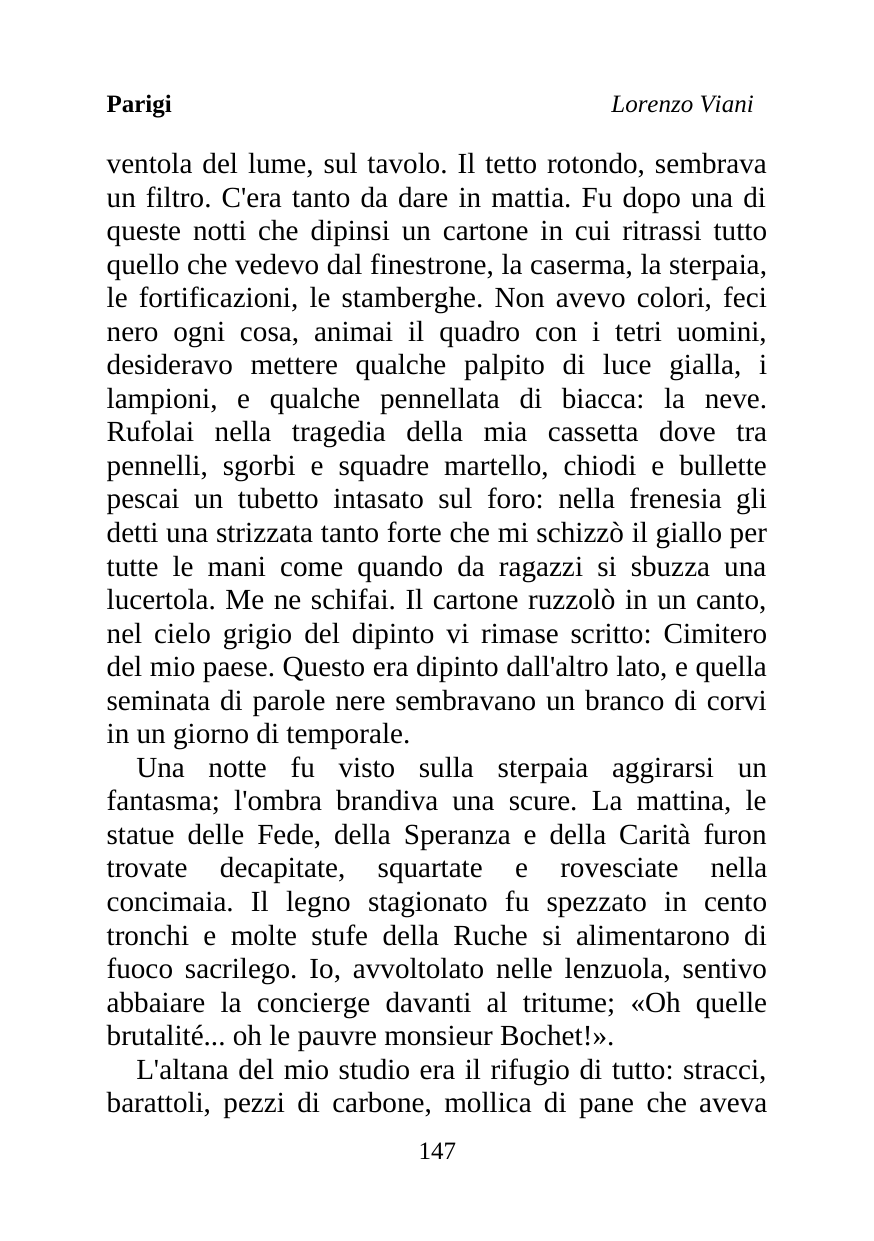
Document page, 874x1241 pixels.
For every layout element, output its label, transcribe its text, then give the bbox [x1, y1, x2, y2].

text L'altana del mio studio era il rifugio di tutto: stracci, barattoli, pezzi di carbone, mollica di pane che aveva [106, 1052, 768, 1119]
text ventola del lume, sul tavolo. Il tetto rotondo, sembrava un filtro. C'era tanto da dare in mattia. Fu dopo una di queste notti che dipinsi un cartone in cui ritrassi tutto quello che vedevo dal finestrone, la caserma, la sterpaia, le fortificazioni, le stamberghe. Non avevo colori, feci nero ogni cosa, animai il quadro con i tetri uomini, desideravo mettere qualche palpito di luce gialla, i lampioni, e qualche pennellata di biacca: la neve. Rufolai nella tragedia della mia cassetta dove tra pennelli, sgorbi e squadre martello, chiodi e bullette pescai un tubetto intasato sul foro: nella frenesia gli detti una strizzata tanto forte che mi schizzò il giallo per tutte le mani come quando da ragazzi si sbuzza una lucertola. Me ne schifai. Il cartone ruzzolò in un canto, nel cielo grigio del dipinto vi rimase scritto: Cimitero del mio paese. Questo era dipinto dall'altro lato, e quella seminata di parole nere sembravano un branco di corvi in un giorno di temporale. [106, 146, 768, 750]
text Una notte fu visto sulla sterpaia aggirarsi un fantasma; l'ombra brandiva una scure. La mattina, le statue delle Fede, della Speranza e della Carità furon trovate decapitate, squartate e rovesciate nella concimaia. Il legno stagionato fu spezzato in cento tronchi e molte stufe della Ruche si alimentarono di fuoco sacrilego. Io, avvoltolato nelle lenzuola, sentivo abbaiare la concierge davanti al tritume; «Oh quelle brutalité... oh le pauvre monsieur Bochet!». [106, 750, 768, 1052]
